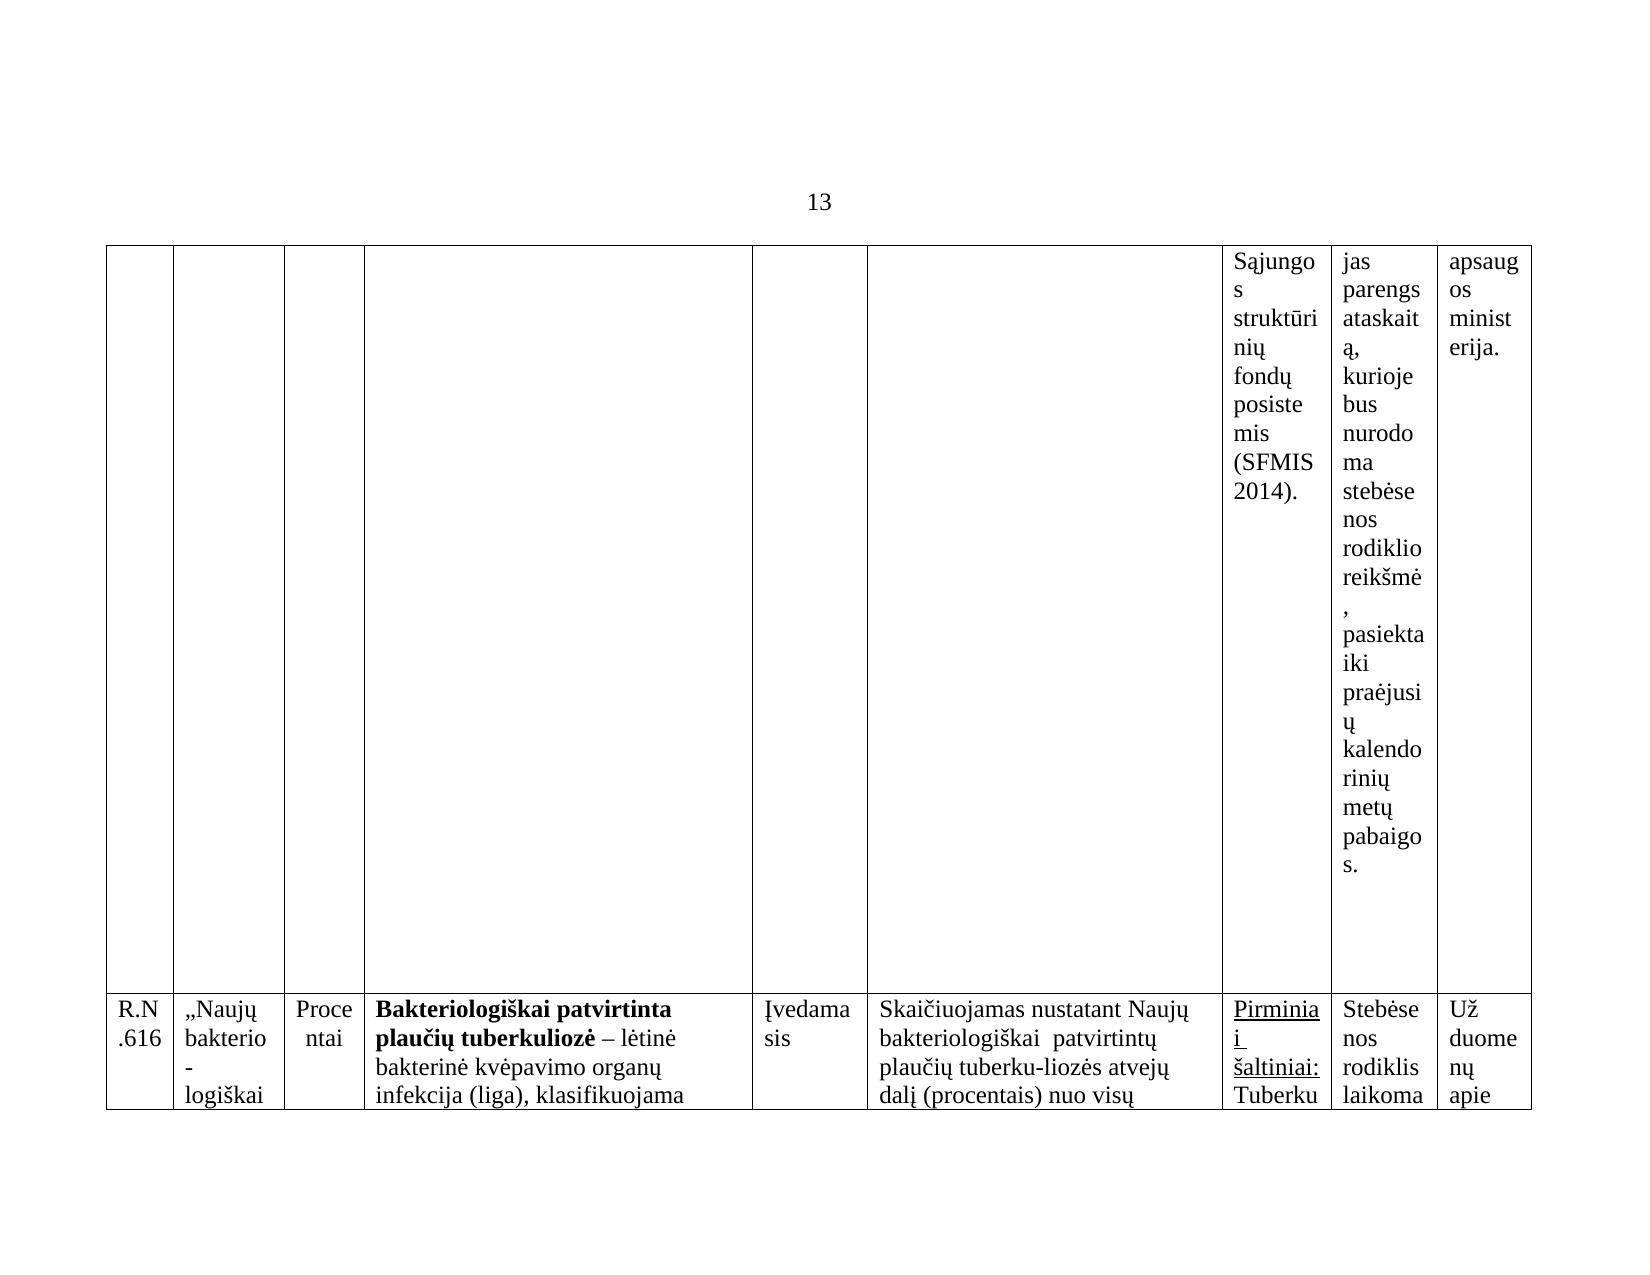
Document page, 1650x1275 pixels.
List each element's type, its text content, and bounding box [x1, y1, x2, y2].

table_cell Įvedamasis [753, 994, 867, 1109]
table_cell apsaugos ministerija. [1438, 246, 1531, 993]
table_cell [285, 246, 364, 993]
table_cell Pirminiai šaltiniai: Tuberku [1223, 994, 1331, 1109]
table_cell „Naujų bakterio- logiškai [174, 994, 284, 1109]
table_cell Stebėsenos rodiklis laikoma [1332, 994, 1437, 1109]
table_cell Skaičiuojamas nustatant Naujų bakteriologiškai patvirtintų plaučių tuberku-liozės atvejų dalį (procentais) nuo visų [868, 994, 1222, 1109]
table_cell [107, 246, 173, 993]
table_cell Už duomenų apie [1438, 994, 1531, 1109]
table_cell jas parengs ataskaitą, kurioje bus nurodoma stebėsenos rodiklio reikšmė, pasiekta iki praėjusių kalendorinių metų pabaigos. [1332, 246, 1437, 993]
table_cell Sąjungos struktūrinių fondų posistemis (SFMIS2014). [1223, 246, 1331, 993]
table_cell R.N.616 [107, 994, 173, 1109]
table_cell Bakteriologiškai patvirtinta plaučių tuberkuliozė – lėtinė bakterinė kvėpavimo organų infekcija (liga), klasifikuojama [365, 994, 752, 1109]
table_cell [753, 246, 867, 993]
table_cell [868, 246, 1222, 993]
table_cell Procentai [285, 994, 364, 1109]
table_cell [365, 246, 752, 993]
table_cell [174, 246, 284, 993]
